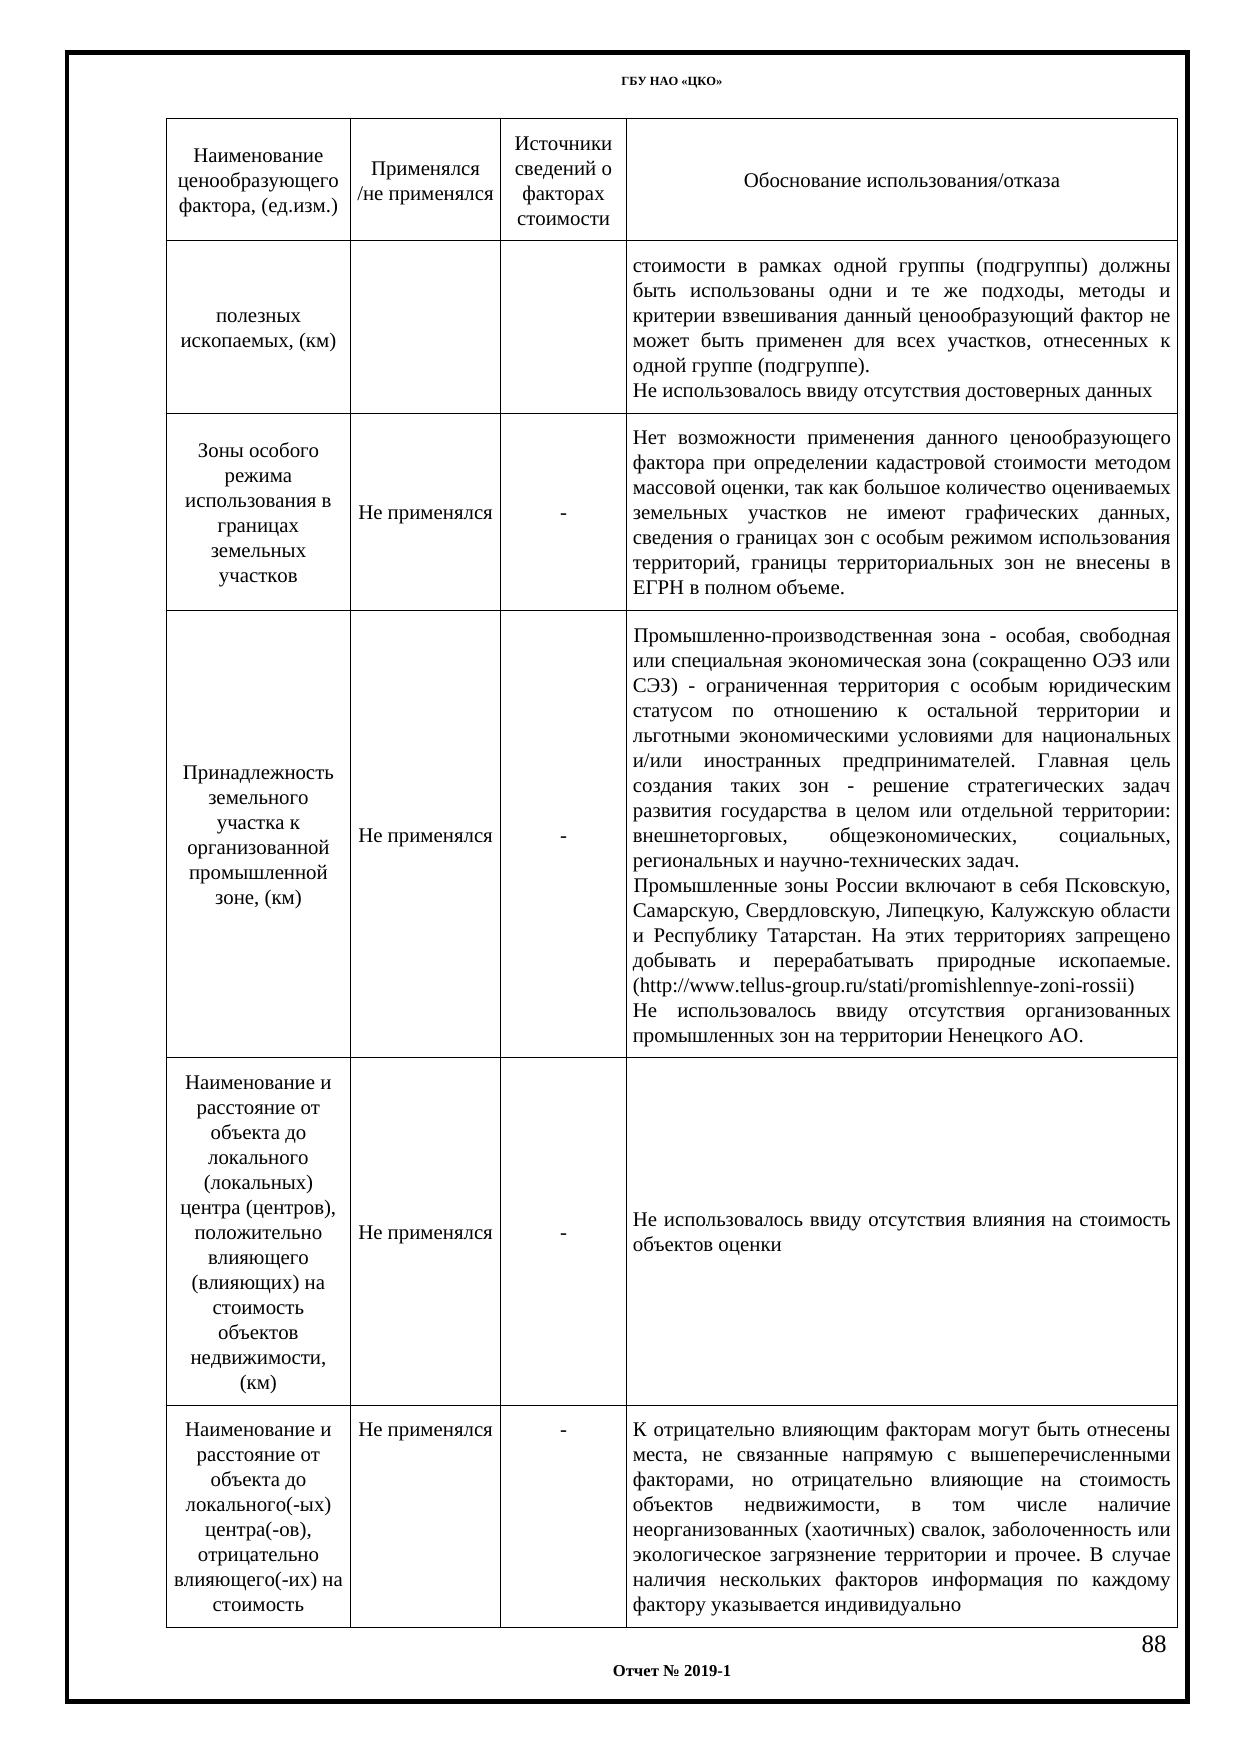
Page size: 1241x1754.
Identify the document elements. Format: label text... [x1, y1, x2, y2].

table_cell полезных ископаемых, (км) [167, 241, 350, 413]
table_header Обоснование использования/отказа [627, 119, 1177, 240]
table_cell - [501, 611, 626, 1057]
table_cell [351, 241, 500, 413]
table_cell Наименование и расстояние от объекта до локального(-ых) центра(-ов), отрицательно влияющего(-их) на стоимость [167, 1406, 350, 1627]
table_cell Не использовалось ввиду отсутствия влияния на стоимость объектов оценки [627, 1058, 1177, 1404]
table_cell Нет возможности применения данного ценообразующего фактора при определении кадастровой стоимости методом массовой оценки, так как большое количество оцениваемых земельных участков не имеют графических данных, сведения о границах зон с особым режимом использования территорий, границы территориальных зон не внесены в ЕГРН в полном объеме. [627, 414, 1177, 610]
table_cell Не применялся [351, 414, 500, 610]
table_cell Не применялся [351, 1058, 500, 1404]
table_cell стоимости в рамках одной группы (подгруппы) должны быть использованы одни и те же подходы, методы и критерии взвешивания данный ценообразующий фактор не может быть применен для всех участков, отнесенных к одной группе (подгруппе). Не использовалось ввиду отсутствия достоверных данных [627, 241, 1177, 413]
table_cell К отрицательно влияющим факторам могут быть отнесены места, не связанные напрямую с вышеперечисленными факторами, но отрицательно влияющие на стоимость объектов недвижимости, в том числе наличие неорганизованных (хаотичных) свалок, заболоченность или экологическое загрязнение территории и прочее. В случае наличия нескольких факторов информация по каждому фактору указывается индивидуально [627, 1406, 1177, 1627]
table_header Наименование ценообразующего фактора, (ед.изм.) [167, 119, 350, 240]
table_cell Промышленно-производственная зона - особая, свободная или специальная экономическая зона (сокращенно ОЭЗ или СЭЗ) - ограниченная территория с особым юридическим статусом по отношению к остальной территории и льготными экономическими условиями для национальных и/или иностранных предпринимателей. Главная цель создания таких зон - решение стратегических задач развития государства в целом или отдельной территории: внешнеторговых, общеэкономических, социальных, региональных и научно-технических задач. Промышленные зоны России включают в себя Псковскую, Самарскую, Свердловскую, Липецкую, Калужскую области и Республику Татарстан. На этих территориях запрещено добывать и перерабатывать природные ископаемые. (http://www.tellus-group.ru/stati/promishlennye-zoni-rossii) Не использовалось ввиду отсутствия организованных промышленных зон на территории Ненецкого АО. [627, 611, 1177, 1057]
table_header Источники сведений о факторах стоимости [501, 119, 626, 240]
table_cell - [501, 1406, 626, 1627]
table_cell - [501, 1058, 626, 1404]
table_cell Принадлежность земельного участка к организованной промышленной зоне, (км) [167, 611, 350, 1057]
table_cell Не применялся [351, 1406, 500, 1627]
table_cell - [501, 414, 626, 610]
table_cell Не применялся [351, 611, 500, 1057]
table_cell Наименование и расстояние от объекта до локального (локальных) центра (центров), положительно влияющего (влияющих) на стоимость объектов недвижимости, (км) [167, 1058, 350, 1404]
table_cell - [501, 241, 626, 413]
table_header Применялся /не применялся [351, 119, 500, 240]
table_cell Зоны особого режима использования в границах земельных участков [167, 414, 350, 610]
